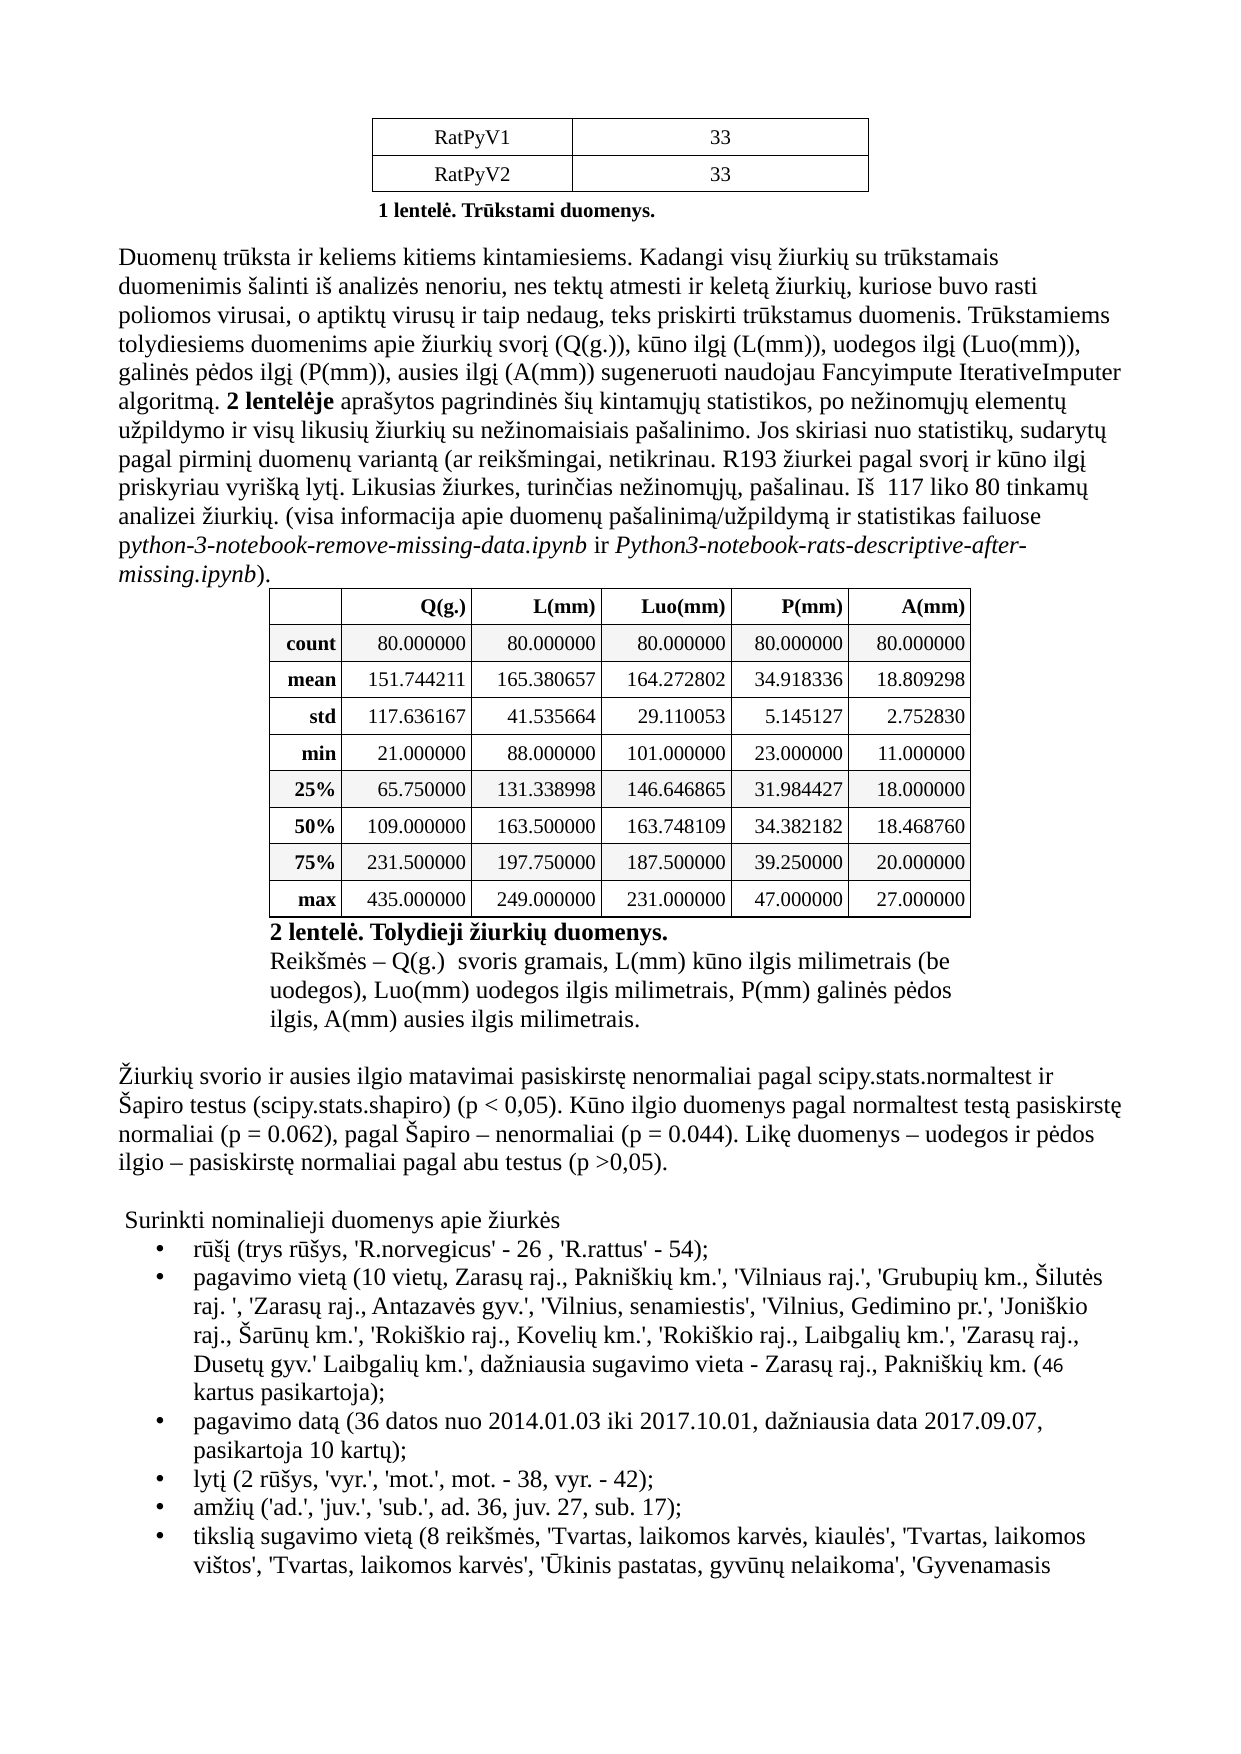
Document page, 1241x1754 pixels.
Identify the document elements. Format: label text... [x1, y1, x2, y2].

table_cell 2.752830 [849, 698, 970, 734]
text Surinkti nominalieji duomenys apie žiurkės [118, 1205, 1122, 1234]
table_cell 1 lentelė. Trūkstami duomenys. [372, 192, 868, 242]
table_cell 165.380657 [472, 662, 601, 697]
table_cell 75% [270, 844, 341, 880]
list tikslią sugavimo vietą (8 reikšmės, 'Tvartas, laikomos karvės, kiaulės', 'Tvartas, laikomos vištos', 'Tvartas, laikomos karvės', 'Ūkinis pastatas, gyvūnų nelaikoma', 'Gyvenamasis [156, 1521, 1122, 1579]
table_cell 41.535664 [472, 698, 601, 734]
table_cell 163.748109 [602, 808, 731, 843]
table_cell 109.000000 [342, 808, 471, 843]
table_cell RatPyV2 [373, 156, 572, 191]
table_cell 117.636167 [342, 698, 471, 734]
table_cell 29.110053 [602, 698, 731, 734]
table_cell 146.646865 [602, 771, 731, 807]
table_cell 197.750000 [472, 844, 601, 880]
table_cell min [270, 735, 341, 770]
table_header Q(g.) [342, 589, 471, 624]
table_cell 231.000000 [602, 881, 731, 916]
table_cell 80.000000 [342, 625, 471, 661]
table_cell max [270, 881, 341, 916]
table_header [270, 589, 341, 624]
table_cell 47.000000 [732, 881, 848, 916]
text Žiurkių svorio ir ausies ilgio matavimai pasiskirstę nenormaliai pagal scipy.stats.normaltest ir Šapiro testus (scipy.stats.shapiro) (p < 0,05). Kūno ilgio duomenys pagal normaltest testą pasiskirstę normaliai (p = 0.062), pagal Šapiro – nenormaliai (p = 0.044). Likę duomenys – uodegos ir pėdos ilgio – pasiskirstę normaliai pagal abu testus (p >0,05). [118, 1061, 1122, 1176]
table_cell 101.000000 [602, 735, 731, 770]
table_cell 39.250000 [732, 844, 848, 880]
table_cell 80.000000 [732, 625, 848, 661]
table_header Luo(mm) [602, 589, 731, 624]
table_cell 80.000000 [849, 625, 970, 661]
table_cell RatPyV1 [373, 119, 572, 155]
table_cell 163.500000 [472, 808, 601, 843]
table_cell 33 [573, 119, 868, 155]
table_cell 34.382182 [732, 808, 848, 843]
table_cell 5.145127 [732, 698, 848, 734]
table_cell 131.338998 [472, 771, 601, 807]
table_header P(mm) [732, 589, 848, 624]
table_cell 2 lentelė. Tolydieji žiurkių duomenys. Reikšmės – Q(g.) svoris gramais, L(mm) kūno ilgis milimetrais (be uodegos), Luo(mm) uodegos ilgis milimetrais, P(mm) galinės pėdos ilgis, A(mm) ausies ilgis milimetrais. [270, 918, 971, 1032]
table_cell 435.000000 [342, 881, 471, 916]
list rūšį (trys rūšys, 'R.norvegicus' - 26 , 'R.rattus' - 54); [156, 1234, 1122, 1262]
table_cell 88.000000 [472, 735, 601, 770]
table_cell 18.000000 [849, 771, 970, 807]
table_cell 80.000000 [602, 625, 731, 661]
list pagavimo vietą (10 vietų, Zarasų raj., Pakniškių km.', 'Vilniaus raj.', 'Grubupių km., Šilutės raj. ', 'Zarasų raj., Antazavės gyv.', 'Vilnius, senamiestis', 'Vilnius, Gedimino pr.', 'Joniškio raj., Šarūnų km.', 'Rokiškio raj., Kovelių km.', 'Rokiškio raj., Laibgalių km.', 'Zarasų raj., Dusetų gyv.' Laibgalių km.', dažniausia sugavimo vieta - Zarasų raj., Pakniškių km. (46 kartus pasikartoja); [156, 1262, 1122, 1406]
text Duomenų trūksta ir keliems kitiems kintamiesiems. Kadangi visų žiurkių su trūkstamais duomenimis šalinti iš analizės nenoriu, nes tektų atmesti ir keletą žiurkių, kuriose buvo rasti poliomos virusai, o aptiktų virusų ir taip nedaug, teks priskirti trūkstamus duomenis. Trūkstamiems tolydiesiems duomenims apie žiurkių svorį (Q(g.)), kūno ilgį (L(mm)), uodegos ilgį (Luo(mm)), galinės pėdos ilgį (P(mm)), ausies ilgį (A(mm)) sugeneruoti naudojau Fancyimpute IterativeImputer algoritmą. 2 lentelėje aprašytos pagrindinės šių kintamųjų statistikos, po nežinomųjų elementų užpildymo ir visų likusių žiurkių su nežinomaisiais pašalinimo. Jos skiriasi nuo statistikų, sudarytų pagal pirminį duomenų variantą (ar reikšmingai, netikrinau. R193 žiurkei pagal svorį ir kūno ilgį priskyriau vyrišką lytį. Likusias žiurkes, turinčias nežinomųjų, pašalinau. Iš 117 liko 80 tinkamų analizei žiurkių. (visa informacija apie duomenų pašalinimą/užpildymą ir statistikas failuose python-3-notebook-remove-missing-data.ipynb ir Python3-notebook-rats-descriptive-after-missing.ipynb). [118, 242, 1122, 587]
table_cell 65.750000 [342, 771, 471, 807]
table_cell 187.500000 [602, 844, 731, 880]
list lytį (2 rūšys, 'vyr.', 'mot.', mot. - 38, vyr. - 42); [156, 1464, 1122, 1492]
table_cell 33 [573, 156, 868, 191]
list pagavimo datą (36 datos nuo 2014.01.03 iki 2017.10.01, dažniausia data 2017.09.07, pasikartoja 10 kartų); [156, 1406, 1122, 1464]
table_cell 34.918336 [732, 662, 848, 697]
table_cell std [270, 698, 341, 734]
table_cell 20.000000 [849, 844, 970, 880]
table_cell mean [270, 662, 341, 697]
table_cell 27.000000 [849, 881, 970, 916]
table_cell 31.984427 [732, 771, 848, 807]
table_cell 151.744211 [342, 662, 471, 697]
table_header L(mm) [472, 589, 601, 624]
table_cell 23.000000 [732, 735, 848, 770]
table_cell 164.272802 [602, 662, 731, 697]
table_cell 80.000000 [472, 625, 601, 661]
list amžių ('ad.', 'juv.', 'sub.', ad. 36, juv. 27, sub. 17); [156, 1492, 1122, 1521]
table_header A(mm) [849, 589, 970, 624]
table_cell 18.809298 [849, 662, 970, 697]
table_cell 25% [270, 771, 341, 807]
table_cell 21.000000 [342, 735, 471, 770]
table_cell 249.000000 [472, 881, 601, 916]
table_cell 50% [270, 808, 341, 843]
table_cell 11.000000 [849, 735, 970, 770]
table_cell 231.500000 [342, 844, 471, 880]
table_cell count [270, 625, 341, 661]
table_cell 18.468760 [849, 808, 970, 843]
